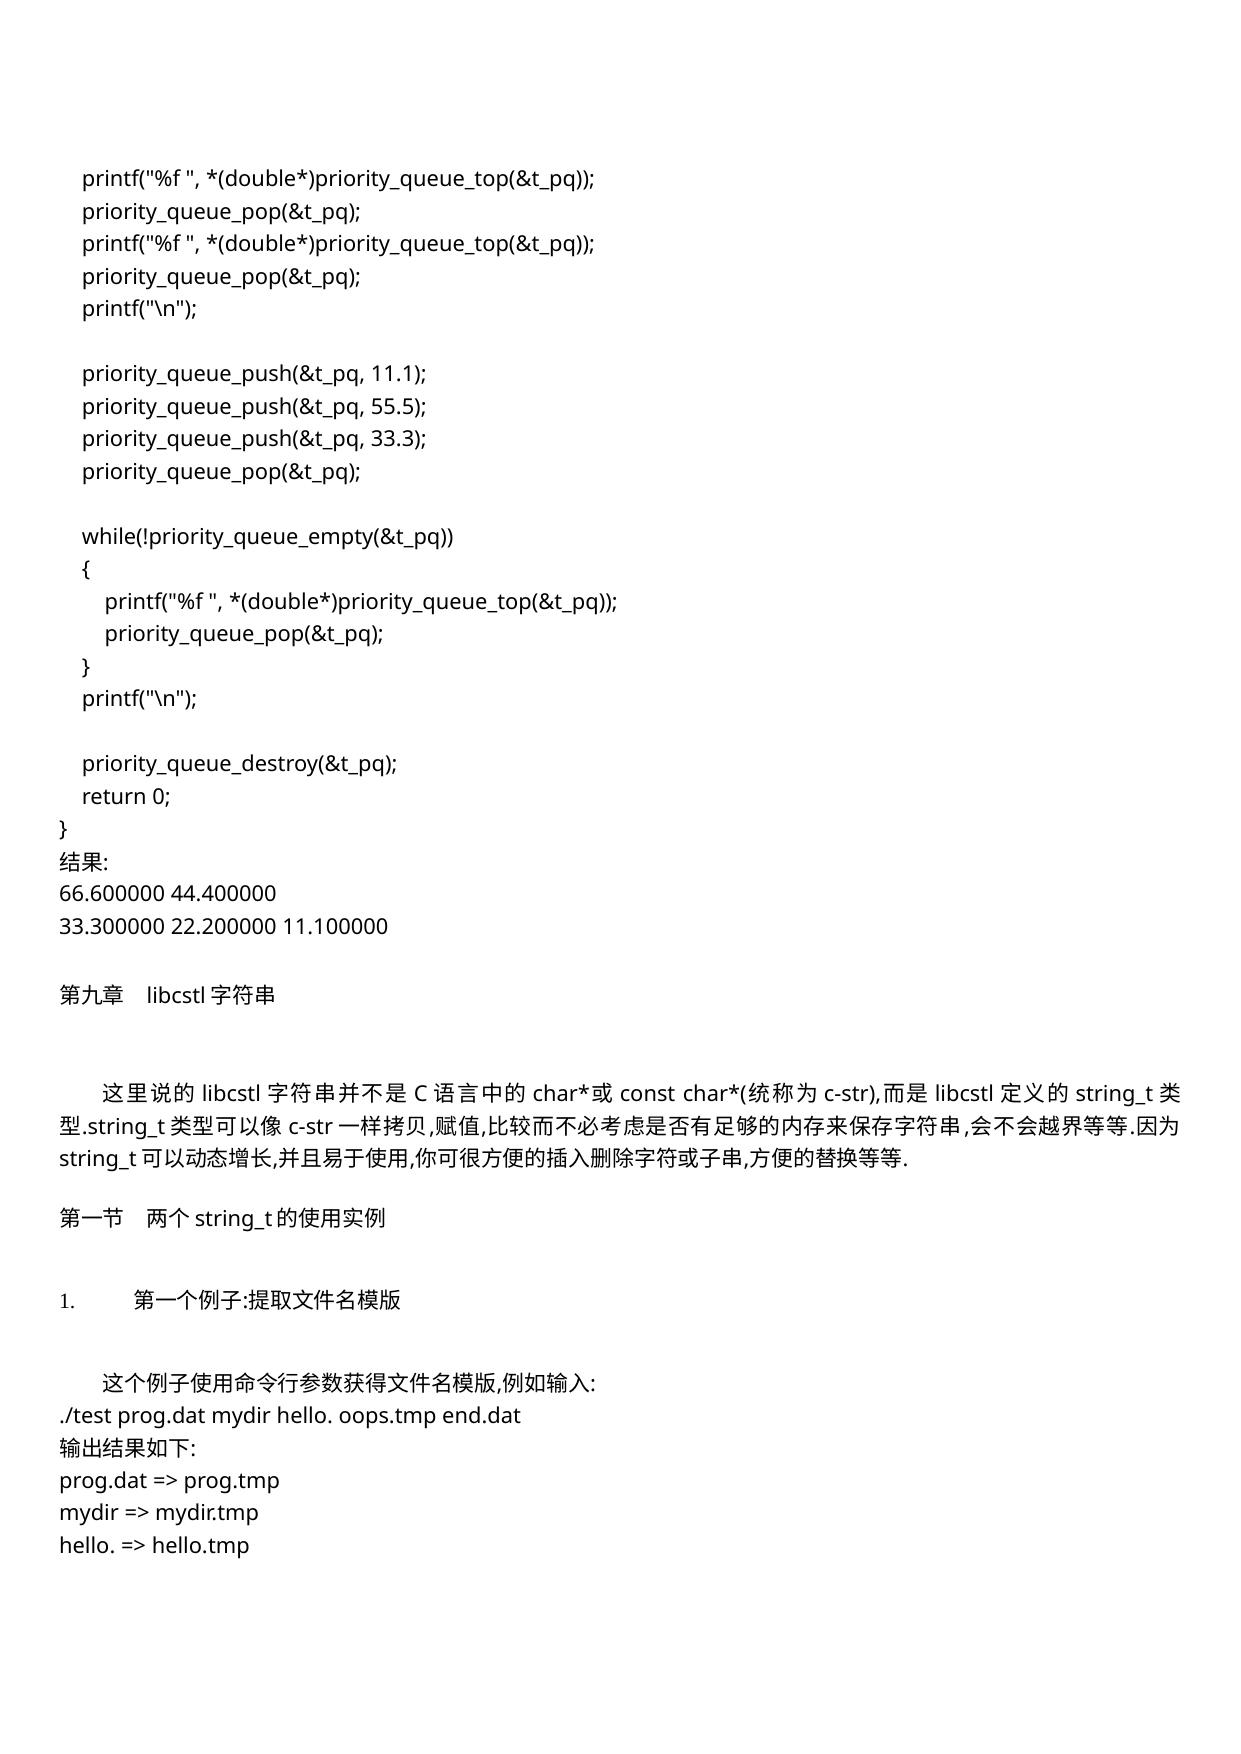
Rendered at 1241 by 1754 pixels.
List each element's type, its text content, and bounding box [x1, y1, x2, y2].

text return 0; [59, 779, 1181, 812]
text prog.dat => prog.tmp [59, 1463, 1181, 1496]
subtitle 第一个例子:提取文件名模版 [59, 1283, 1181, 1316]
text 这里说的libcstl字符串并不是C语言中的char*或const char*(统称为c-str),而是libcstl定义的string_t类型.string_t类型可以像c-str一样拷贝,赋值,比较而不必考虑是否有足够的内存来保存字符串,会不会越界等等.因为string_t可以动态增长,并且易于使用,你可很方便的插入删除字符或子串,方便的替换等等. [59, 1076, 1181, 1173]
text 输出结果如下: [59, 1431, 1181, 1463]
text printf("%f ", *(double*)priority_queue_top(&t_pq)); [59, 162, 1181, 194]
text priority_queue_pop(&t_pq); [59, 259, 1181, 292]
text 这个例子使用命令行参数获得文件名模版,例如输入: [103, 1366, 1181, 1398]
text priority_queue_push(&t_pq, 55.5); [59, 389, 1181, 422]
subtitle libcstl字符串 [59, 977, 1181, 1010]
text printf("\n"); [59, 292, 1181, 324]
text 结果: [59, 844, 1181, 877]
text priority_queue_push(&t_pq, 33.3); [59, 422, 1181, 454]
text priority_queue_pop(&t_pq); [59, 194, 1181, 227]
text while(!priority_queue_empty(&t_pq)) [59, 519, 1181, 552]
text } [59, 812, 1181, 844]
text hello. => hello.tmp [59, 1528, 1181, 1561]
text { [59, 552, 1181, 584]
text priority_queue_pop(&t_pq); [59, 617, 1181, 649]
text printf("%f ", *(double*)priority_queue_top(&t_pq)); [59, 584, 1181, 617]
text 66.600000 44.400000 [59, 877, 1181, 909]
text 33.300000 22.200000 11.100000 [59, 909, 1181, 942]
text priority_queue_pop(&t_pq); [59, 454, 1181, 487]
text mydir => mydir.tmp [59, 1496, 1181, 1528]
subtitle 两个string_t的使用实例 [59, 1201, 1181, 1233]
text priority_queue_destroy(&t_pq); [59, 747, 1181, 779]
text } [59, 649, 1181, 682]
text printf("%f ", *(double*)priority_queue_top(&t_pq)); [59, 227, 1181, 259]
text printf("\n"); [59, 682, 1181, 714]
text ./test prog.dat mydir hello. oops.tmp end.dat [59, 1398, 1181, 1431]
text priority_queue_push(&t_pq, 11.1); [59, 357, 1181, 389]
